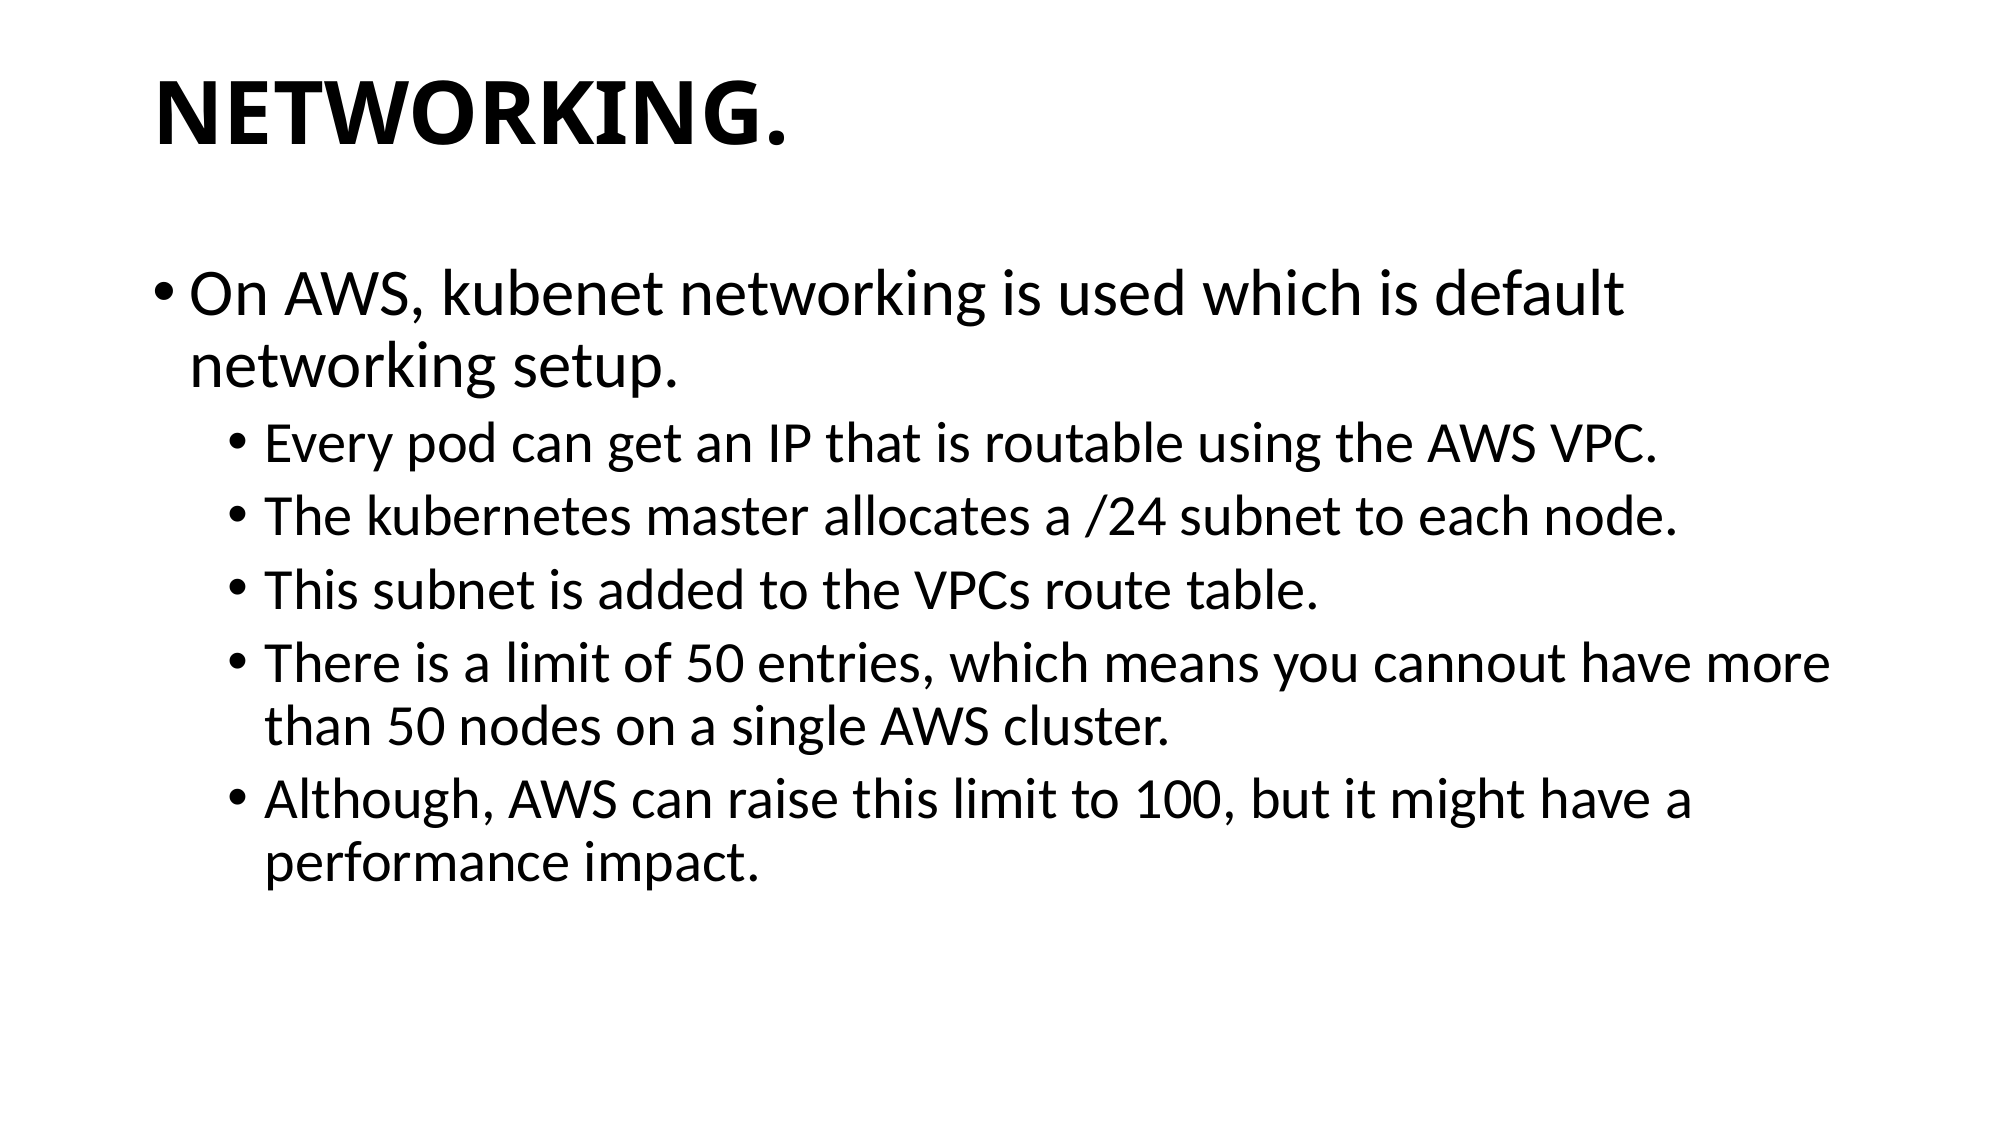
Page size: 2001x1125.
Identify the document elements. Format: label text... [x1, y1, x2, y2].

title NETWORKING. [137, 59, 1863, 250]
list On AWS, kubenet networking is used which is default networking setup. Every pod can get an IP that is routable using the AWS VPC. The kubernetes master allocates a /24 subnet to each node. This subnet is added to the VPCs route table. There is a limit of 50 entries, which means you cannout have more than 50 nodes on a single AWS cluster. Although, AWS can raise this limit to 100, but it might have a performance impact. [137, 250, 1863, 965]
